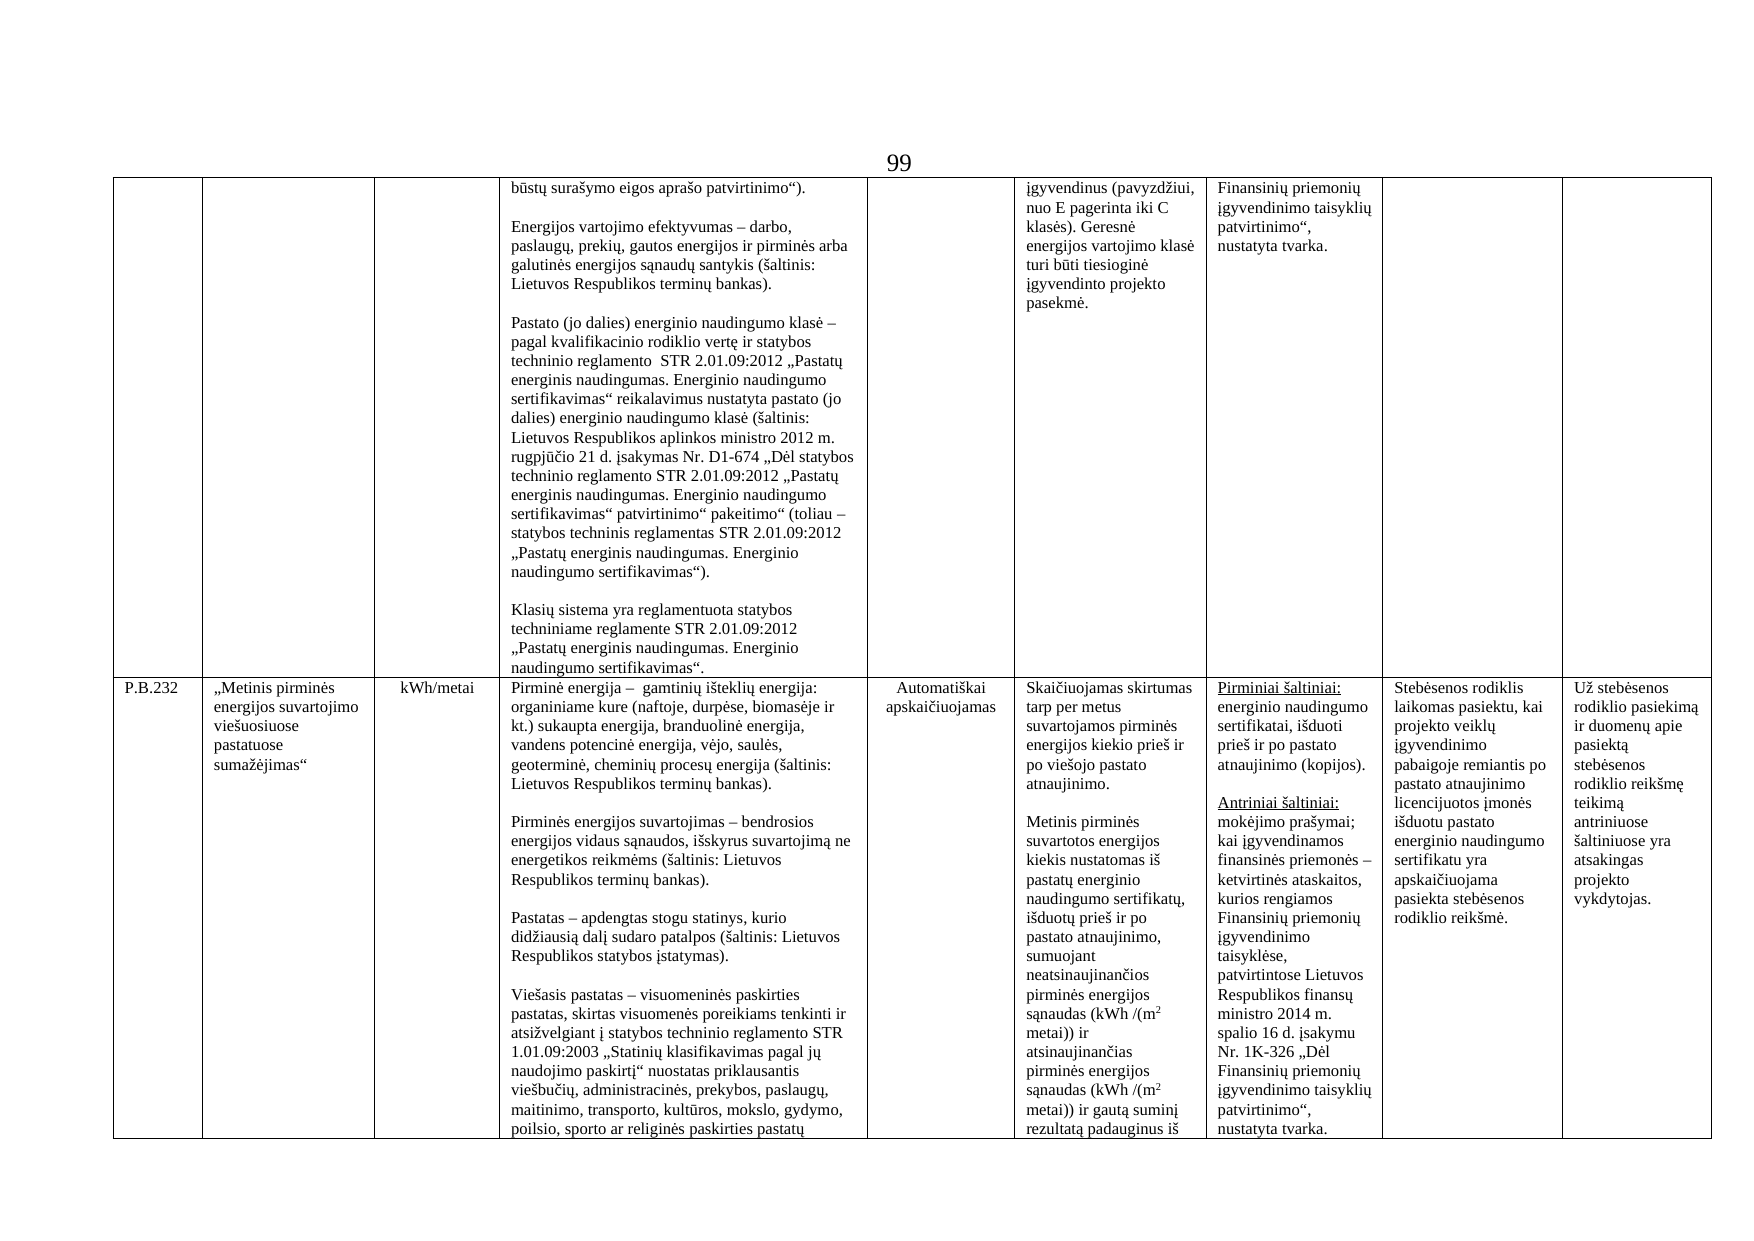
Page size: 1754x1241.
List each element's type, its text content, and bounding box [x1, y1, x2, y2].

table_cell Stebėsenos rodiklis laikomas pasiektu, kai projekto veiklų įgyvendinimo pabaigoje remiantis po pastato atnaujinimo licencijuotos įmonės išduotu pastato energinio naudingumo sertifikatu yra apskaičiuojama pasiekta stebėsenos rodiklio reikšmė. [1383, 678, 1562, 1138]
table_cell [1563, 178, 1711, 677]
table_cell Pirminė energija – gamtinių išteklių energija: organiniame kure (naftoje, durpėse, biomasėje ir kt.) sukaupta energija, branduolinė energija, vandens potencinė energija, vėjo, saulės, geoterminė, cheminių procesų energija (šaltinis: Lietuvos Respublikos terminų bankas). Pirminės energijos suvartojimas – bendrosios energijos vidaus sąnaudos, išskyrus suvartojimą ne energetikos reikmėms (šaltinis: Lietuvos Respublikos terminų bankas). Pastatas – apdengtas stogu statinys, kurio didžiausią dalį sudaro patalpos (šaltinis: Lietuvos Respublikos statybos įstatymas). Viešasis pastatas – visuomeninės paskirties pastatas, skirtas visuomenės poreikiams tenkinti ir atsižvelgiant į statybos techninio reglamento STR 1.01.09:2003 „Statinių klasifikavimas pagal jų naudojimo paskirtį“ nuostatas priklausantis viešbučių, administracinės, prekybos, paslaugų, maitinimo, transporto, kultūros, mokslo, gydymo, poilsio, sporto ar religinės paskirties pastatų [500, 678, 867, 1138]
table_cell Pirminiai šaltiniai: energinio naudingumo sertifikatai, išduoti prieš ir po pastato atnaujinimo (kopijos). Antriniai šaltiniai: mokėjimo prašymai; kai įgyvendinamos finansinės priemonės – ketvirtinės ataskaitos, kurios rengiamos Finansinių priemonių įgyvendinimo taisyklėse, patvirtintose Lietuvos Respublikos finansų ministro 2014 m. spalio 16 d. įsakymu Nr. 1K-326 „Dėl Finansinių priemonių įgyvendinimo taisyklių patvirtinimo“, nustatyta tvarka. [1207, 678, 1382, 1138]
table_cell įgyvendinus (pavyzdžiui, nuo E pagerinta iki C klasės). Geresnė energijos vartojimo klasė turi būti tiesioginė įgyvendinto projekto pasekmė. [1015, 178, 1206, 677]
table_cell kWh/metai [375, 678, 499, 1138]
table_cell Skaičiuojamas skirtumas tarp per metus suvartojamos pirminės energijos kiekio prieš ir po viešojo pastato atnaujinimo. Metinis pirminės suvartotos energijos kiekis nustatomas iš pastatų energinio naudingumo sertifikatų, išduotų prieš ir po pastato atnaujinimo, sumuojant neatsinaujinančios pirminės energijos sąnaudas (kWh /(m2 metai)) ir atsinaujinančias pirminės energijos sąnaudas (kWh /(m2 metai)) ir gautą suminį rezultatą padauginus iš [1015, 678, 1206, 1138]
table_cell [375, 178, 499, 677]
table_cell būstų surašymo eigos aprašo patvirtinimo“). Energijos vartojimo efektyvumas – darbo, paslaugų, prekių, gautos energijos ir pirminės arba galutinės energijos sąnaudų santykis (šaltinis: Lietuvos Respublikos terminų bankas). Pastato (jo dalies) energinio naudingumo klasė – pagal kvalifikacinio rodiklio vertę ir statybos techninio reglamento STR 2.01.09:2012 „Pastatų energinis naudingumas. Energinio naudingumo sertifikavimas“ reikalavimus nustatyta pastato (jo dalies) energinio naudingumo klasė (šaltinis: Lietuvos Respublikos aplinkos ministro 2012 m. rugpjūčio 21 d. įsakymas Nr. D1-674 „Dėl statybos techninio reglamento STR 2.01.09:2012 „Pastatų energinis naudingumas. Energinio naudingumo sertifikavimas“ patvirtinimo“ pakeitimo“ (toliau – statybos techninis reglamentas STR 2.01.09:2012 „Pastatų energinis naudingumas. Energinio naudingumo sertifikavimas“). Klasių sistema yra reglamentuota statybos techniniame reglamente STR 2.01.09:2012 „Pastatų energinis naudingumas. Energinio naudingumo sertifikavimas“. [500, 178, 867, 677]
table_cell Už stebėsenos rodiklio pasiekimą ir duomenų apie pasiektą stebėsenos rodiklio reikšmę teikimą antriniuose šaltiniuose yra atsakingas projekto vykdytojas. [1563, 678, 1711, 1138]
table_cell P.B.232 [114, 678, 202, 1138]
table_cell [1383, 178, 1562, 677]
table_cell Finansinių priemonių įgyvendinimo taisyklių patvirtinimo“, nustatyta tvarka. [1207, 178, 1382, 677]
table_cell „Metinis pirminės energijos suvartojimo viešuosiuose pastatuose sumažėjimas“ [203, 678, 374, 1138]
table_cell [203, 178, 374, 677]
table_cell Automatiškai apskaičiuojamas [868, 678, 1014, 1138]
table_cell [114, 178, 202, 677]
table_cell [868, 178, 1014, 677]
